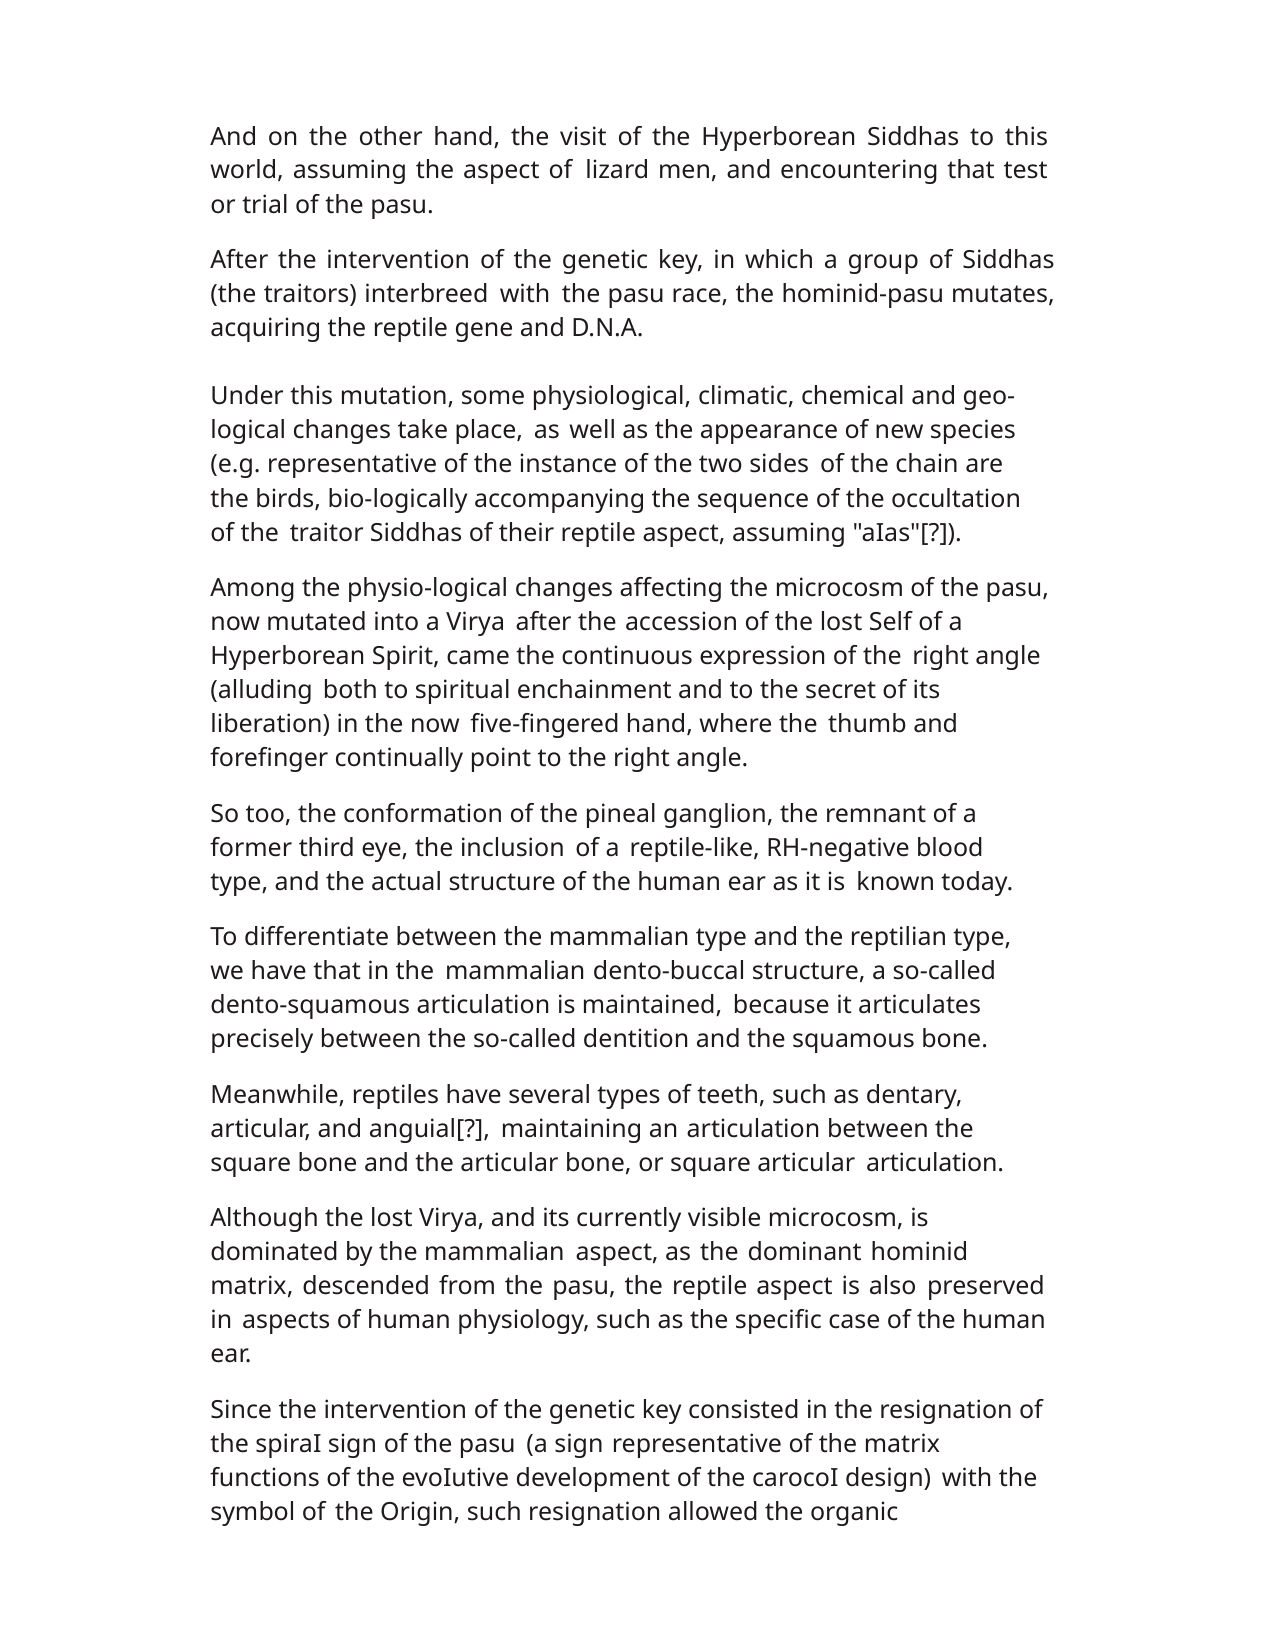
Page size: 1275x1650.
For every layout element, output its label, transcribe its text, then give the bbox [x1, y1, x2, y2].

text After the intervention of the genetic key, in which a group of Siddhas (the traitors) interbreed with the pasu race, the hominid-pasu mutates, acquiring the reptile gene and D.N.A. [210, 242, 1055, 344]
text So too, the conformation of the pineal ganglion, the remnant of a former third eye, the inclusion of a reptile-like, RH-negative blood type, and the actual structure of the human ear as it is known today. [210, 795, 1044, 897]
text Under this mutation, some physiological, climatic, chemical and geo-logical changes take place, as well as the appearance of new species (e.g. representative of the instance of the two sides of the chain are the birds, bio-logically accompanying the sequence of the occultation of the traitor Siddhas of their reptile aspect, assuming "aIas"[?]). [210, 378, 1031, 548]
text Although the lost Virya, and its currently visible microcosm, is dominated by the mammalian aspect, as the dominant hominid matrix, descended from the pasu, the reptile aspect is also preserved in aspects of human physiology, such as the specific case of the human ear. [210, 1200, 1049, 1370]
text Among the physio-logical changes affecting the microcosm of the pasu, now mutated into a Virya after the accession of the lost Self of a Hyperborean Spirit, came the continuous expression of the right angle (alluding both to spiritual enchainment and to the secret of its liberation) in the now five-fingered hand, where the thumb and forefinger continually point to the right angle. [210, 569, 1050, 774]
text Since the intervention of the genetic key consisted in the resignation of the spiraI sign of the pasu (a sign representative of the matrix functions of the evoIutive development of the carocoI design) with the symbol of the Origin, such resignation allowed the organic [210, 1392, 1049, 1528]
text Meanwhile, reptiles have several types of teeth, such as dentary, articular, and anguial[?], maintaining an articulation between the square bone and the articular bone, or square articular articulation. [210, 1076, 1044, 1179]
text To differentiate between the mammalian type and the reptilian type, we have that in the mammalian dento-buccal structure, a so-called dento-squamous articulation is maintained, because it articulates precisely between the so-called dentition and the squamous bone. [210, 919, 1044, 1055]
text And on the other hand, the visit of the Hyperborean Siddhas to this world, assuming the aspect of lizard men, and encountering that test or trial of the pasu. [210, 118, 1048, 220]
